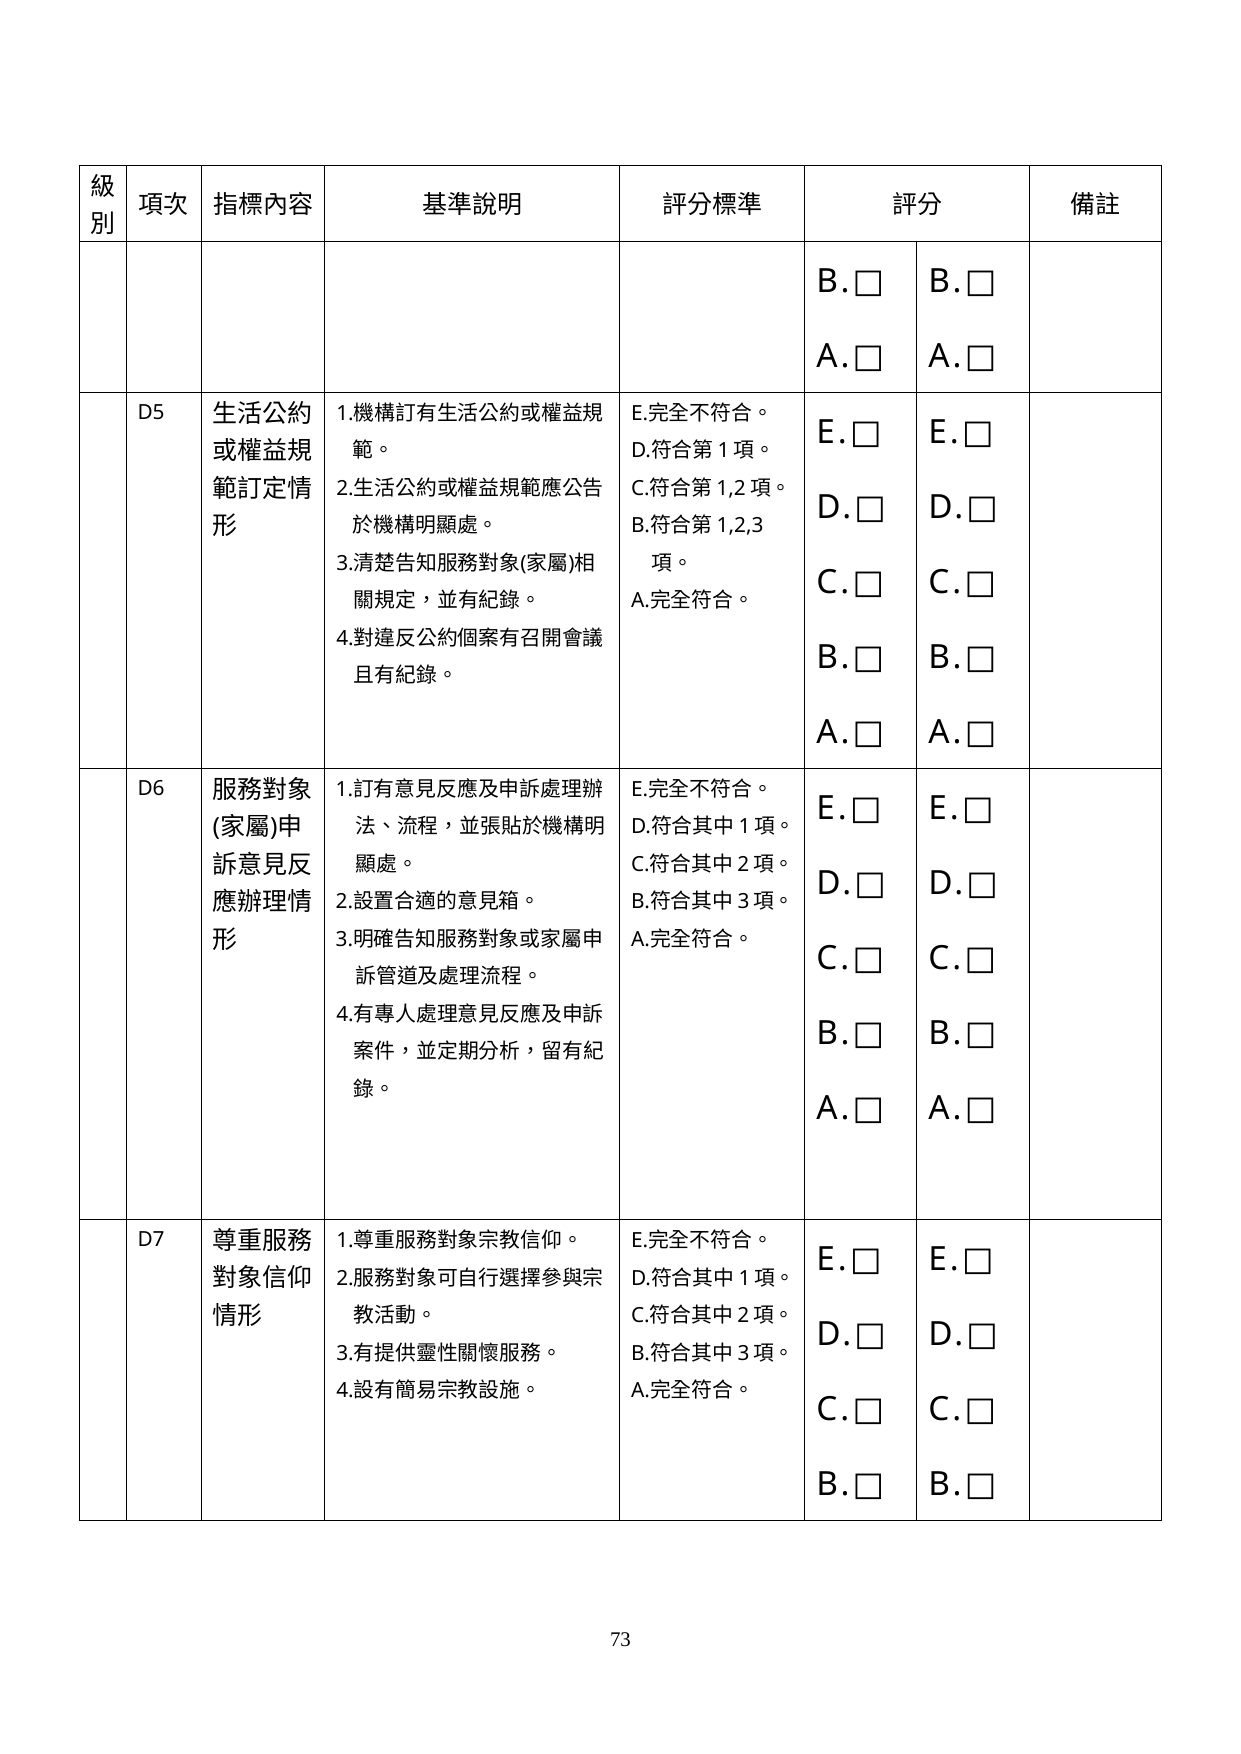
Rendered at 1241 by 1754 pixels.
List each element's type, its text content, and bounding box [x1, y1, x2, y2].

table_header 指標內容 [202, 166, 324, 241]
table_cell [202, 242, 324, 392]
table_cell [1030, 242, 1161, 392]
table_cell E.□ D.□ C.□ B.□ A.□ [805, 393, 916, 768]
table_cell [80, 242, 126, 392]
table_cell [1030, 1220, 1161, 1520]
table_header 評分標準 [620, 166, 804, 241]
table_cell E.□ D.□ C.□ B.□ A.□ [917, 393, 1029, 768]
table_cell 1.尊重服務對象宗教信仰。 2.服務對象可自行選擇參與宗教活動。 3.有提供靈性關懷服務。 4.設有簡易宗教設施。 [325, 1220, 619, 1520]
table_cell E.□ D.□ C.□ B.□ [917, 1220, 1029, 1520]
table_cell B.□ A.□ [805, 242, 916, 392]
table_cell [80, 1220, 126, 1520]
table_cell [1030, 393, 1161, 768]
table_header 備註 [1030, 166, 1161, 241]
table_cell D7 [127, 1220, 201, 1520]
table_cell 1.機構訂有生活公約或權益規範。 2.生活公約或權益規範應公告於機構明顯處。 3.清楚告知服務對象(家屬)相關規定，並有紀錄。 4.對違反公約個案有召開會議且有紀錄。 [325, 393, 619, 768]
table_cell [80, 393, 126, 768]
table_cell 生活公約或權益規範訂定情形 [202, 393, 324, 768]
table_header 級別 [80, 166, 126, 241]
table_cell 1.訂有意見反應及申訴處理辦法、流程，並張貼於機構明顯處。 2.設置合適的意見箱。 3.明確告知服務對象或家屬申訴管道及處理流程。 4.有專人處理意見反應及申訴案件，並定期分析，留有紀錄。 [325, 769, 619, 1219]
table_cell E.□ D.□ C.□ B.□ A.□ [805, 769, 916, 1219]
table_cell 尊重服務對象信仰情形 [202, 1220, 324, 1520]
table_cell [80, 769, 126, 1219]
table_cell [1030, 769, 1161, 1219]
table_cell B.□ A.□ [917, 242, 1029, 392]
table_cell E.完全不符合。 D.符合其中1項。 C.符合其中2項。 B.符合其中3項。 A.完全符合。 [620, 1220, 804, 1520]
table_cell 服務對象 (家屬)申訴意見反應辦理情形 [202, 769, 324, 1219]
table_cell E.□ D.□ C.□ B.□ [805, 1220, 916, 1520]
table_cell [127, 242, 201, 392]
table_cell D6 [127, 769, 201, 1219]
table_header 項次 [127, 166, 201, 241]
table_header 基準說明 [325, 166, 619, 241]
table_cell [620, 242, 804, 392]
table_cell E.完全不符合。 D.符合第1項。 C.符合第1,2項。 B.符合第1,2,3項。 A.完全符合。 [620, 393, 804, 768]
table_cell [325, 242, 619, 392]
table_cell D5 [127, 393, 201, 768]
table_header 評分 [805, 166, 1029, 241]
table_cell E.□ D.□ C.□ B.□ A.□ [917, 769, 1029, 1219]
table_cell E.完全不符合。 D.符合其中1項。 C.符合其中2項。 B.符合其中3項。 A.完全符合。 [620, 769, 804, 1219]
